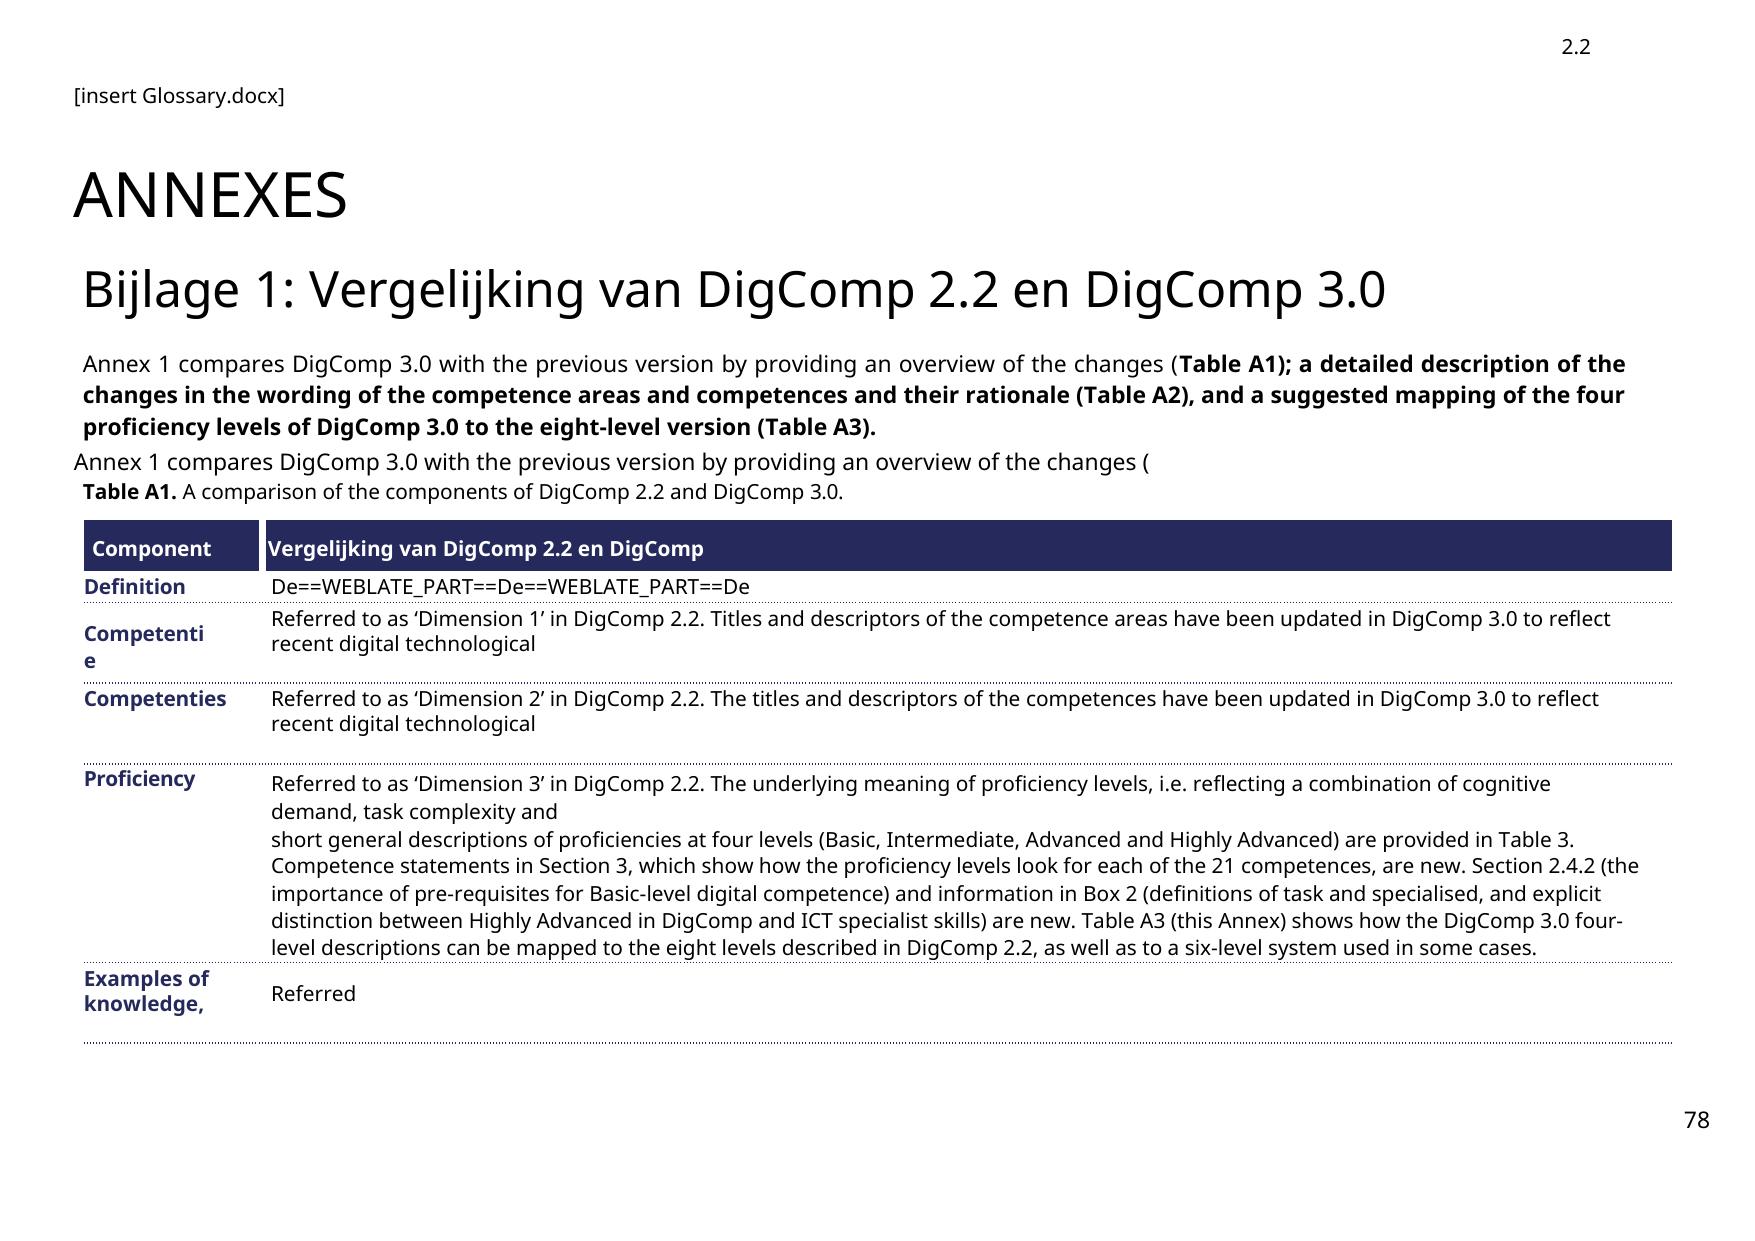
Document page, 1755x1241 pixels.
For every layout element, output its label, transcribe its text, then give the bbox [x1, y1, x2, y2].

table_cell Examples of knowledge, [84, 961, 262, 1042]
subtitle ANNEXES [74, 151, 1710, 236]
text [insert Glossary.docx] [74, 82, 1710, 110]
table_header Vergelijking van DigComp 2.2 en DigComp [266, 520, 1672, 571]
table_cell Competentie [84, 601, 262, 682]
table_cell Definition [84, 571, 262, 601]
table_cell Referred [263, 961, 1672, 1042]
table_cell Proficiency [84, 763, 262, 961]
table_header Component [84, 520, 259, 571]
table_cell Competenties [84, 682, 262, 763]
table_cell Referred to as ‘Dimension 3’ in DigComp 2.2. The underlying meaning of proficiency levels, i.e. reflecting a combination of cognitive demand, task complexity and short general descriptions of proficiencies at four levels (Basic, Intermediate, Advanced and Highly Advanced) are provided in Table 3. Competence statements in Section 3, which show how the proficiency levels look for each of the 21 competences, are new. Section 2.4.2 (the importance of pre-requisites for Basic-level digital competence) and information in Box 2 (definitions of task and specialised, and explicit distinction between Highly Advanced in DigComp and ICT specialist skills) are new. Table A3 (this Annex) shows how the DigComp 3.0 four-level descriptions can be mapped to the eight levels described in DigComp 2.2, as well as to a six-level system used in some cases. [263, 763, 1672, 961]
table_cell Referred to as ‘Dimension 2’ in DigComp 2.2. The titles and descriptors of the competences have been updated in DigComp 3.0 to reflect recent digital technological [263, 682, 1672, 763]
text Annex 1 compares DigComp 3.0 with the previous version by providing an overview of the changes ( [74, 446, 1710, 477]
text Annex 1 compares DigComp 3.0 with the previous version by providing an overview of the changes (Table A1); a detailed description of the changes in the wording of the competence areas and competences and their rationale (Table A2), and a suggested mapping of the four proficiency levels of DigComp 3.0 to the eight-level version (Table A3). [83, 348, 1626, 442]
table_cell Referred to as ‘Dimension 1’ in DigComp 2.2. Titles and descriptors of the competence areas have been updated in DigComp 3.0 to reflect recent digital technological [263, 601, 1672, 682]
table_cell De==WEBLATE_PART==De==WEBLATE_PART==De [263, 571, 1672, 601]
text Table A1. A comparison of the components of DigComp 2.2 and DigComp 3.0. [83, 477, 1710, 506]
subtitle Bijlage 1: Vergelijking van DigComp 2.2 en DigComp 3.0 [83, 253, 1710, 322]
